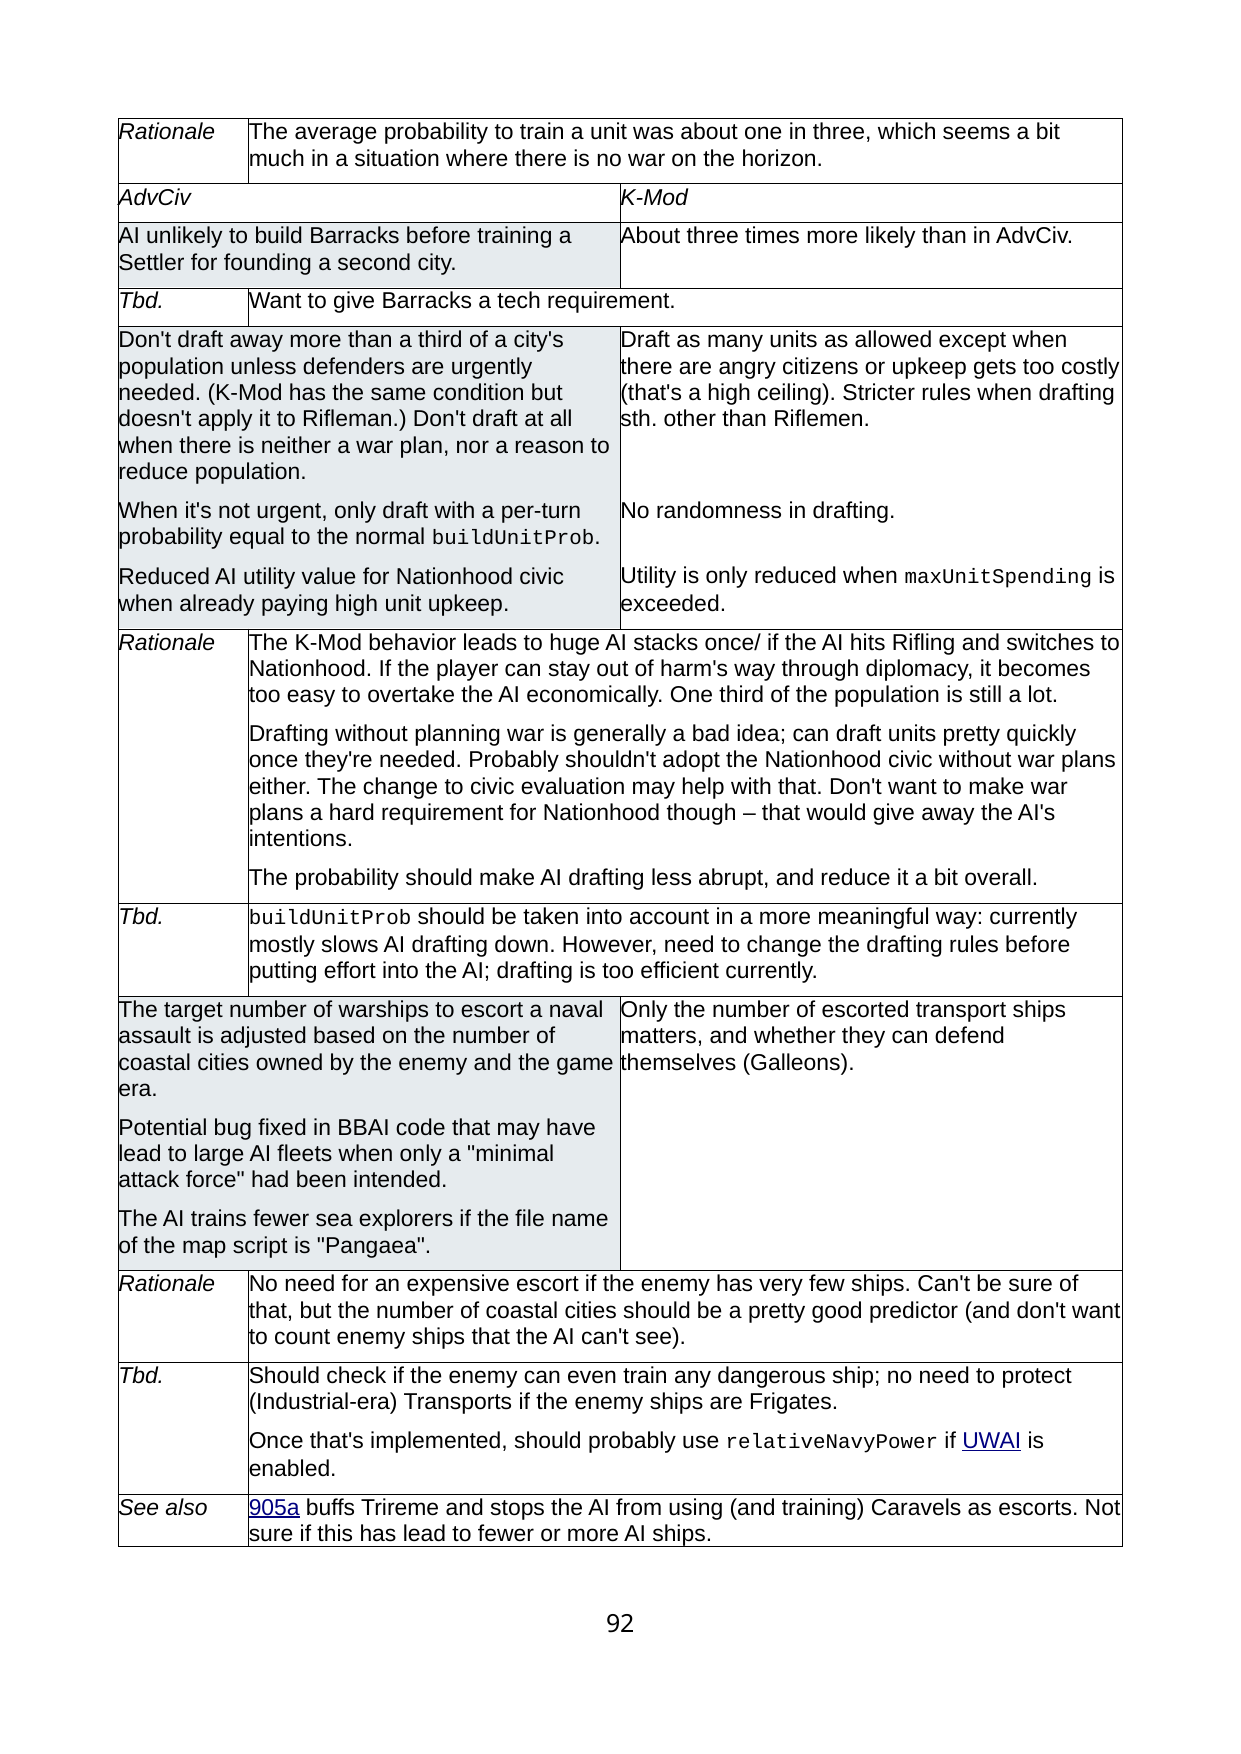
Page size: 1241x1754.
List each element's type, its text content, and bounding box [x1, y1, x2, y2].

table_cell AdvCiv [119, 184, 620, 222]
table_cell Want to give Barracks a tech requirement. [249, 289, 1122, 326]
table_cell The K-Mod behavior leads to huge AI stacks once/ if the AI hits Rifling and switches to Nationhood. If the player can stay out of harm's way through diplomacy, it becomes too easy to overtake the AI economically. One third of the population is still a lot. Drafting without planning war is generally a bad idea; can draft units pretty quickly once they're needed. Probably shouldn't adopt the Nationhood civic without war plans either. The change to civic evaluation may help with that. Don't want to make war plans a hard requirement for Nationhood though – that would give away the AI's intentions. The probability should make AI drafting less abrupt, and reduce it a bit overall. [249, 630, 1122, 903]
table_cell Tbd. [119, 1363, 248, 1493]
table_cell Tbd. [119, 904, 248, 996]
table_cell 905a buffs Trireme and stops the AI from using (and training) Caravels as escorts. Not sure if this has lead to fewer or more AI ships. [249, 1495, 1122, 1546]
table_cell AI unlikely to build Barracks before training a Settler for founding a second city. [119, 223, 620, 287]
table_cell Rationale [119, 119, 248, 183]
table_cell Rationale [119, 630, 248, 903]
table_cell Draft as many units as allowed except when there are angry citizens or upkeep gets too costly (that's a high ceiling). Stricter rules when drafting sth. other than Riflemen. No randomness in drafting. Utility is only reduced when maxUnitSpending is exceeded. [621, 327, 1122, 628]
table_cell K-Mod [621, 184, 1122, 222]
table_cell Rationale [119, 1271, 248, 1362]
table_cell The target number of warships to escort a naval assault is adjusted based on the number of coastal cities owned by the enemy and the game era. Potential bug fixed in BBAI code that may have lead to large AI fleets when only a "minimal attack force" had been intended. The AI trains fewer sea explorers if the file name of the map script is "Pangaea". [119, 997, 620, 1270]
table_cell Don't draft away more than a third of a city's population unless defenders are urgently needed. (K-Mod has the same condition but doesn't apply it to Rifleman.) Don't draft at all when there is neither a war plan, nor a reason to reduce population. When it's not urgent, only draft with a per-turn probability equal to the normal buildUnitProb. Reduced AI utility value for Nationhood civic when already paying high unit upkeep. [119, 327, 620, 628]
table_cell The average probability to train a unit was about one in three, which seems a bit much in a situation where there is no war on the horizon. [249, 119, 1122, 183]
table_cell buildUnitProb should be taken into account in a more meaningful way: currently mostly slows AI drafting down. However, need to change the drafting rules before putting effort into the AI; drafting is too efficient currently. [249, 904, 1122, 996]
table_cell Should check if the enemy can even train any dangerous ship; no need to protect (Industrial-era) Transports if the enemy ships are Frigates. Once that's implemented, should probably use relativeNavyPower if UWAI is enabled. [249, 1363, 1122, 1493]
table_cell See also [119, 1495, 248, 1546]
table_cell About three times more likely than in AdvCiv. [621, 223, 1122, 287]
table_cell Only the number of escorted transport ships matters, and whether they can defend themselves (Galleons). [621, 997, 1122, 1270]
table_cell Tbd. [119, 289, 248, 326]
table_cell No need for an expensive escort if the enemy has very few ships. Can't be sure of that, but the number of coastal cities should be a pretty good predictor (and don't want to count enemy ships that the AI can't see). [249, 1271, 1122, 1362]
